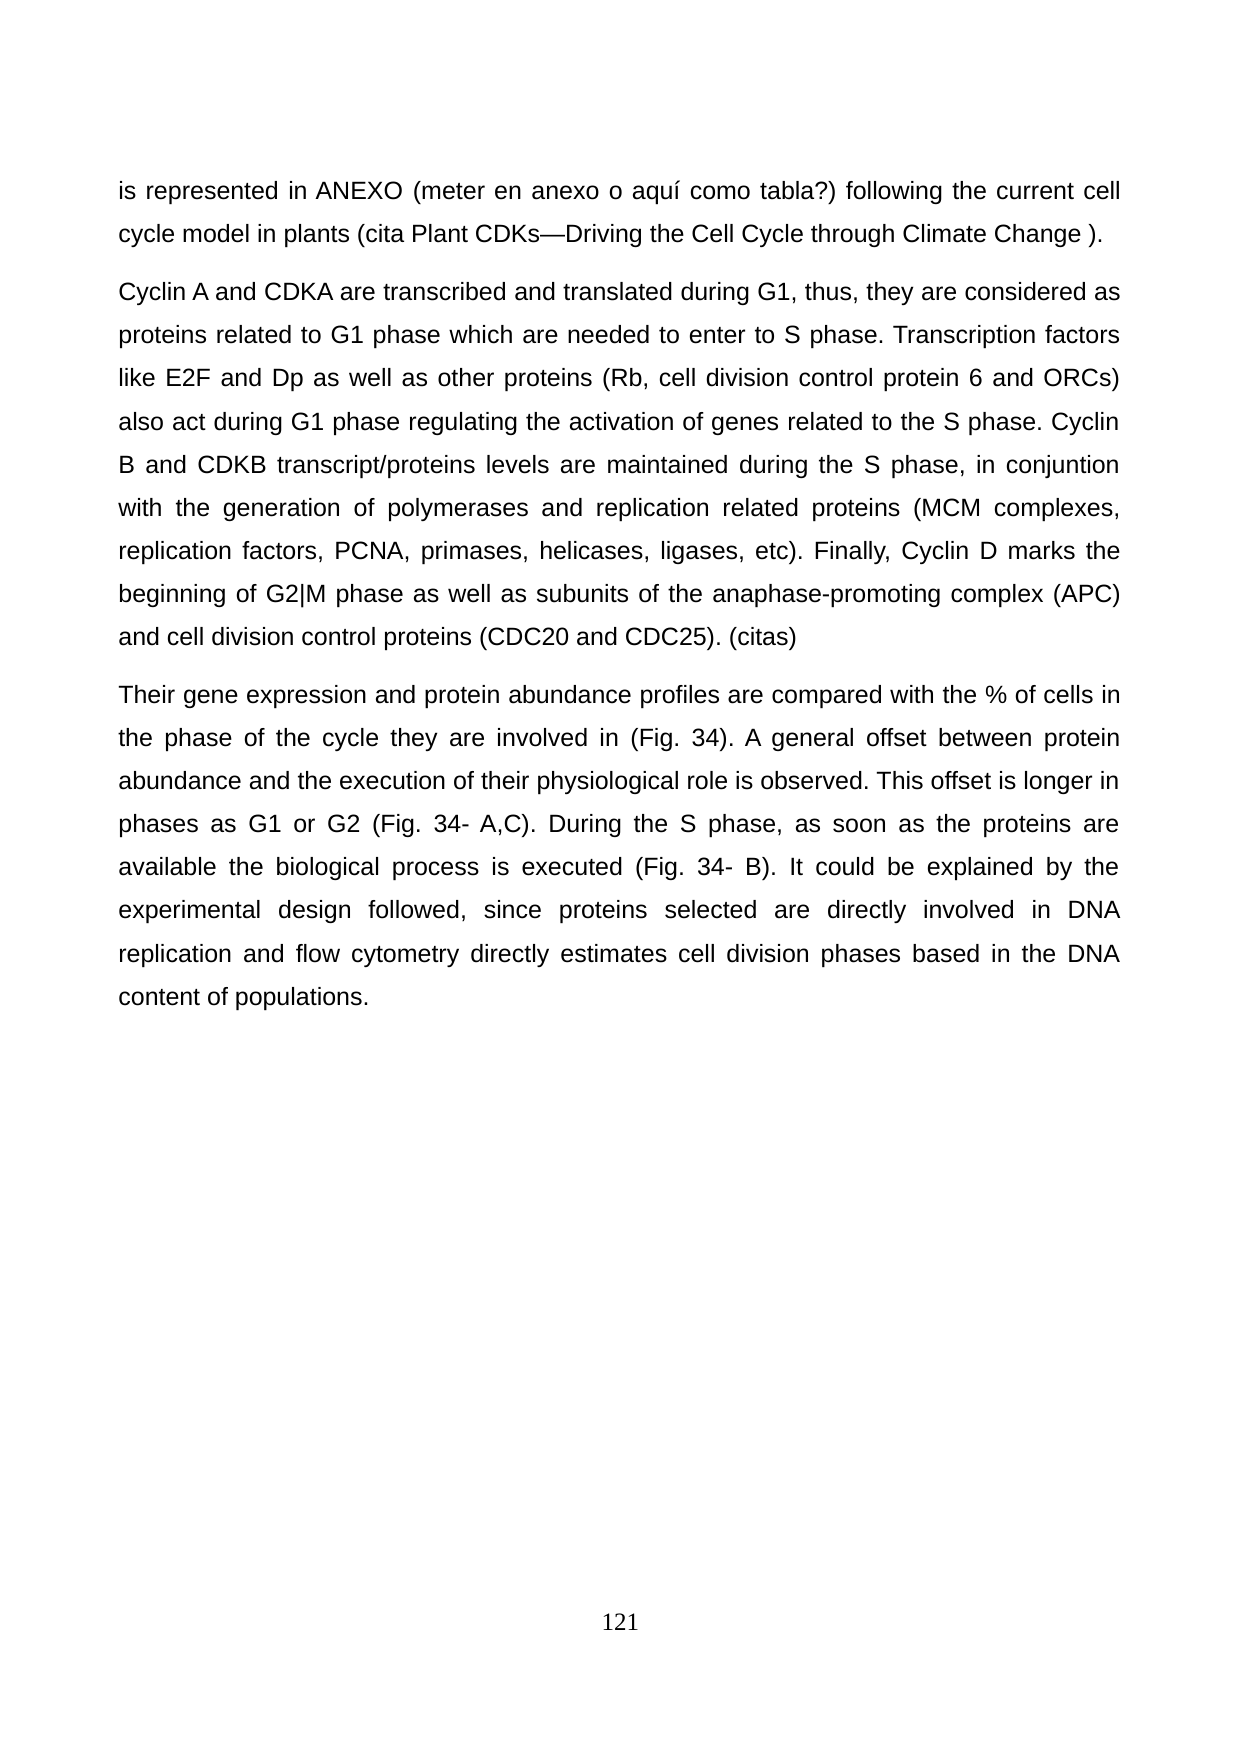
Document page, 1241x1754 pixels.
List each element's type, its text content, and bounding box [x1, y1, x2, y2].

text Cyclin A and CDKA are transcribed and translated during G1, thus, they are considered as proteins related to G1 phase which are needed to enter to S phase. Transcription factors like E2F and Dp as well as other proteins (Rb, cell division control protein 6 and ORCs) also act during G1 phase regulating the activation of genes related to the S phase. Cyclin B and CDKB transcript/proteins levels are maintained during the S phase, in conjuntion with the generation of polymerases and replication related proteins (MCM complexes, replication factors, PCNA, primases, helicases, ligases, etc). Finally, Cyclin D marks the beginning of G2|M phase as well as subunits of the anaphase-promoting complex (APC) and cell division control proteins (CDC20 and CDC25). (citas) [118, 277, 1122, 651]
text is represented in ANEXO (meter en anexo o aquí como tabla?) following the current cell cycle model in plants (cita Plant CDKs—Driving the Cell Cycle through Climate Change ). [118, 176, 1122, 248]
text Their gene expression and protein abundance profiles are compared with the % of cells in the phase of the cycle they are involved in (Fig. 34). A general offset between protein abundance and the execution of their physiological role is observed. This offset is longer in phases as G1 or G2 (Fig. 34- A,C). During the S phase, as soon as the proteins are available the biological process is executed (Fig. 34- B). It could be explained by the experimental design followed, since proteins selected are directly involved in DNA replication and flow cytometry directly estimates cell division phases based in the DNA content of populations. [118, 680, 1122, 1011]
